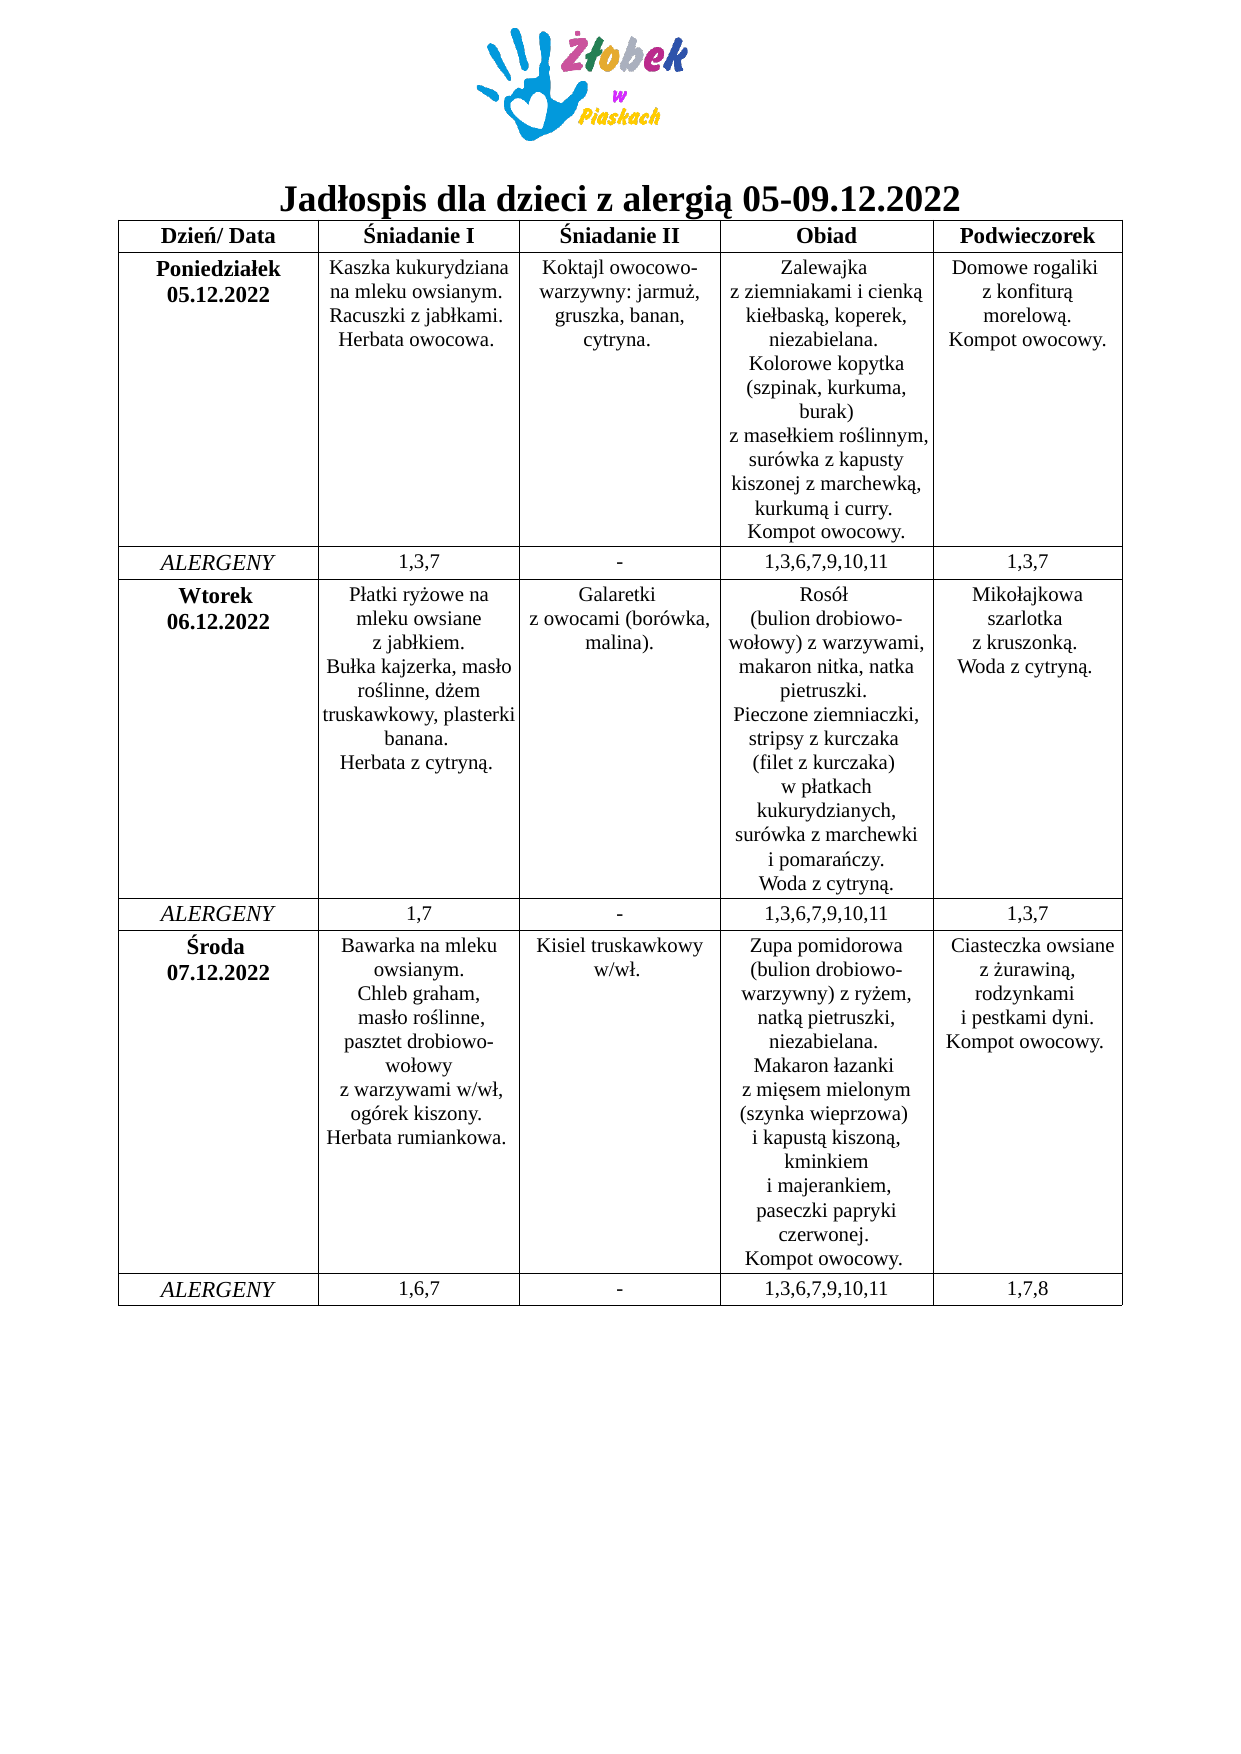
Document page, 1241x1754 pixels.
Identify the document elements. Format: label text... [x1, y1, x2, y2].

table_header Śniadanie I [319, 221, 519, 252]
table_cell Środa 07.12.2022 [119, 931, 318, 1273]
table_cell 1,3,7 [934, 899, 1122, 930]
picture [511, 93, 547, 128]
table_cell Koktajl owocowo-warzywny: jarmuż, gruszka, banan, cytryna. [520, 253, 720, 546]
table_cell Rosół (bulion drobiowo-wołowy) z warzywami, makaron nitka, natka pietruszki. Pieczone ziemniaczki, stripsy z kurczaka (filet z kurczaka) w płatkach kukurydzianych, surówka z marchewki i pomarańczy. Woda z cytryną. [721, 580, 933, 897]
table_header Podwieczorek [934, 221, 1122, 252]
table_cell 1,7,8 [934, 1274, 1122, 1305]
table_cell Bawarka na mleku owsianym. Chleb graham, masło roślinne, pasztet drobiowo-wołowy z warzywami w/wł, ogórek kiszony. Herbata rumiankowa. [319, 931, 519, 1273]
table_cell - [520, 1274, 720, 1305]
table_cell Ciasteczka owsiane z żurawiną, rodzynkami i pestkami dyni. Kompot owocowy. [934, 931, 1122, 1273]
table_cell 1,3,6,7,9,10,11 [721, 899, 933, 930]
table_header Dzień/ Data [119, 221, 318, 252]
text Jadłospis dla dzieci z alergią 05-09.12.2022 [118, 176, 1122, 219]
table_cell Kaszka kukurydziana na mleku owsianym. Racuszki z jabłkami. Herbata owocowa. [319, 253, 519, 546]
table_cell 1,6,7 [319, 1274, 519, 1305]
table_cell Zupa pomidorowa (bulion drobiowo-warzywny) z ryżem, natką pietruszki, niezabielana. Makaron łazanki z mięsem mielonym (szynka wieprzowa) i kapustą kiszoną, kminkiem i majerankiem, paseczki papryki czerwonej. Kompot owocowy. [721, 931, 933, 1273]
table_cell Domowe rogaliki z konfiturą morelową. Kompot owocowy. [934, 253, 1122, 546]
table_cell 1,7 [319, 899, 519, 930]
table_cell - [520, 899, 720, 930]
table_cell Zalewajka z ziemniakami i cienką kiełbaską, koperek, niezabielana. Kolorowe kopytka (szpinak, kurkuma, burak) z masełkiem roślinnym, surówka z kapusty kiszonej z marchewką, kurkumą i curry. Kompot owocowy. [721, 253, 933, 546]
table_cell ALERGENY [119, 547, 318, 579]
table_cell 1,3,7 [319, 547, 519, 579]
table_header Obiad [721, 221, 933, 252]
table_cell 1,3,6,7,9,10,11 [721, 1274, 933, 1305]
picture [476, 28, 688, 141]
table_cell ALERGENY [119, 1274, 318, 1305]
table_cell ALERGENY [119, 899, 318, 930]
table_cell Wtorek 06.12.2022 [119, 580, 318, 897]
table_cell - [520, 547, 720, 579]
table_cell Płatki ryżowe na mleku owsiane z jabłkiem. Bułka kajzerka, masło roślinne, dżem truskawkowy, plasterki banana. Herbata z cytryną. [319, 580, 519, 897]
table_cell Kisiel truskawkowy w/wł. [520, 931, 720, 1273]
table_cell Poniedziałek 05.12.2022 [119, 253, 318, 546]
table_cell 1,3,6,7,9,10,11 [721, 547, 933, 579]
table_cell Galaretki z owocami (borówka, malina). [520, 580, 720, 897]
table_cell 1,3,7 [934, 547, 1122, 579]
table_header Śniadanie II [520, 221, 720, 252]
table_cell Mikołajkowa szarlotka z kruszonką. Woda z cytryną. [934, 580, 1122, 897]
